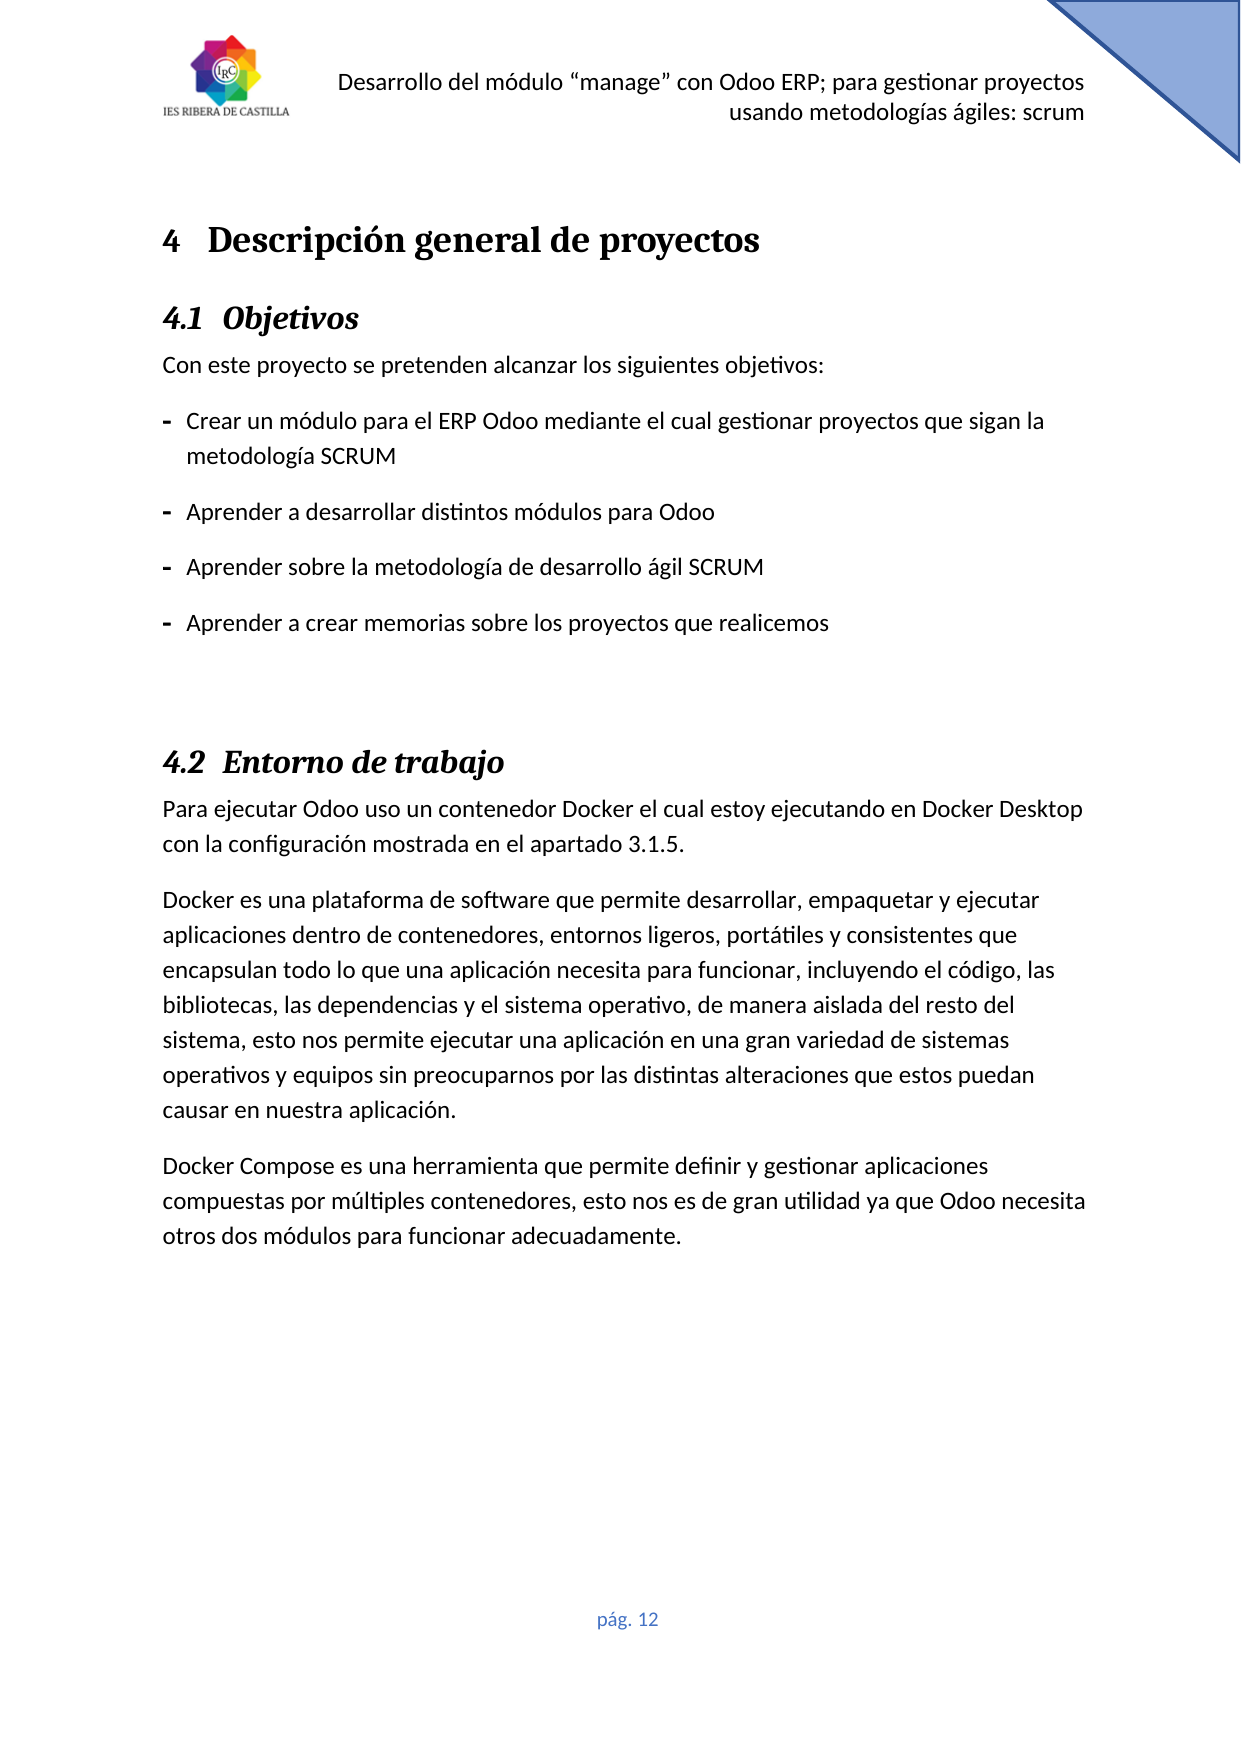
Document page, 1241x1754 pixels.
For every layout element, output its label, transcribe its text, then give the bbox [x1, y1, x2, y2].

subtitle Entorno de trabajo [162, 743, 1093, 782]
list Aprender sobre la metodología de desarrollo ágil SCRUM [162, 551, 1093, 582]
list Crear un módulo para el ERP Odoo mediante el cual gestionar proyectos que sigan la metodología SCRUM [162, 405, 1093, 471]
list Aprender a desarrollar distintos módulos para Odoo [162, 496, 1093, 526]
subtitle Descripción general de proyectos [162, 218, 1093, 261]
text Docker Compose es una herramienta que permite definir y gestionar aplicaciones compuestas por múltiples contenedores, esto nos es de gran utilidad ya que Odoo necesita otros dos módulos para funcionar adecuadamente. [162, 1150, 1093, 1250]
text Docker es una plataforma de software que permite desarrollar, empaquetar y ejecutar aplicaciones dentro de contenedores, entornos ligeros, portátiles y consistentes que encapsulan todo lo que una aplicación necesita para funcionar, incluyendo el código, las bibliotecas, las dependencias y el sistema operativo, de manera aislada del resto del sistema, esto nos permite ejecutar una aplicación en una gran variedad de sistemas operativos y equipos sin preocuparnos por las distintas alteraciones que estos puedan causar en nuestra aplicación. [162, 884, 1093, 1125]
picture [162, 29, 293, 121]
list Aprender a crear memorias sobre los proyectos que realicemos [162, 607, 1093, 637]
text Para ejecutar Odoo uso un contenedor Docker el cual estoy ejecutando en Docker Desktop con la configuración mostrada en el apartado 3.1.5. [162, 793, 1093, 859]
subtitle Objetivos [162, 299, 1093, 337]
text Con este proyecto se pretenden alcanzar los siguientes objetivos: [162, 349, 1093, 380]
